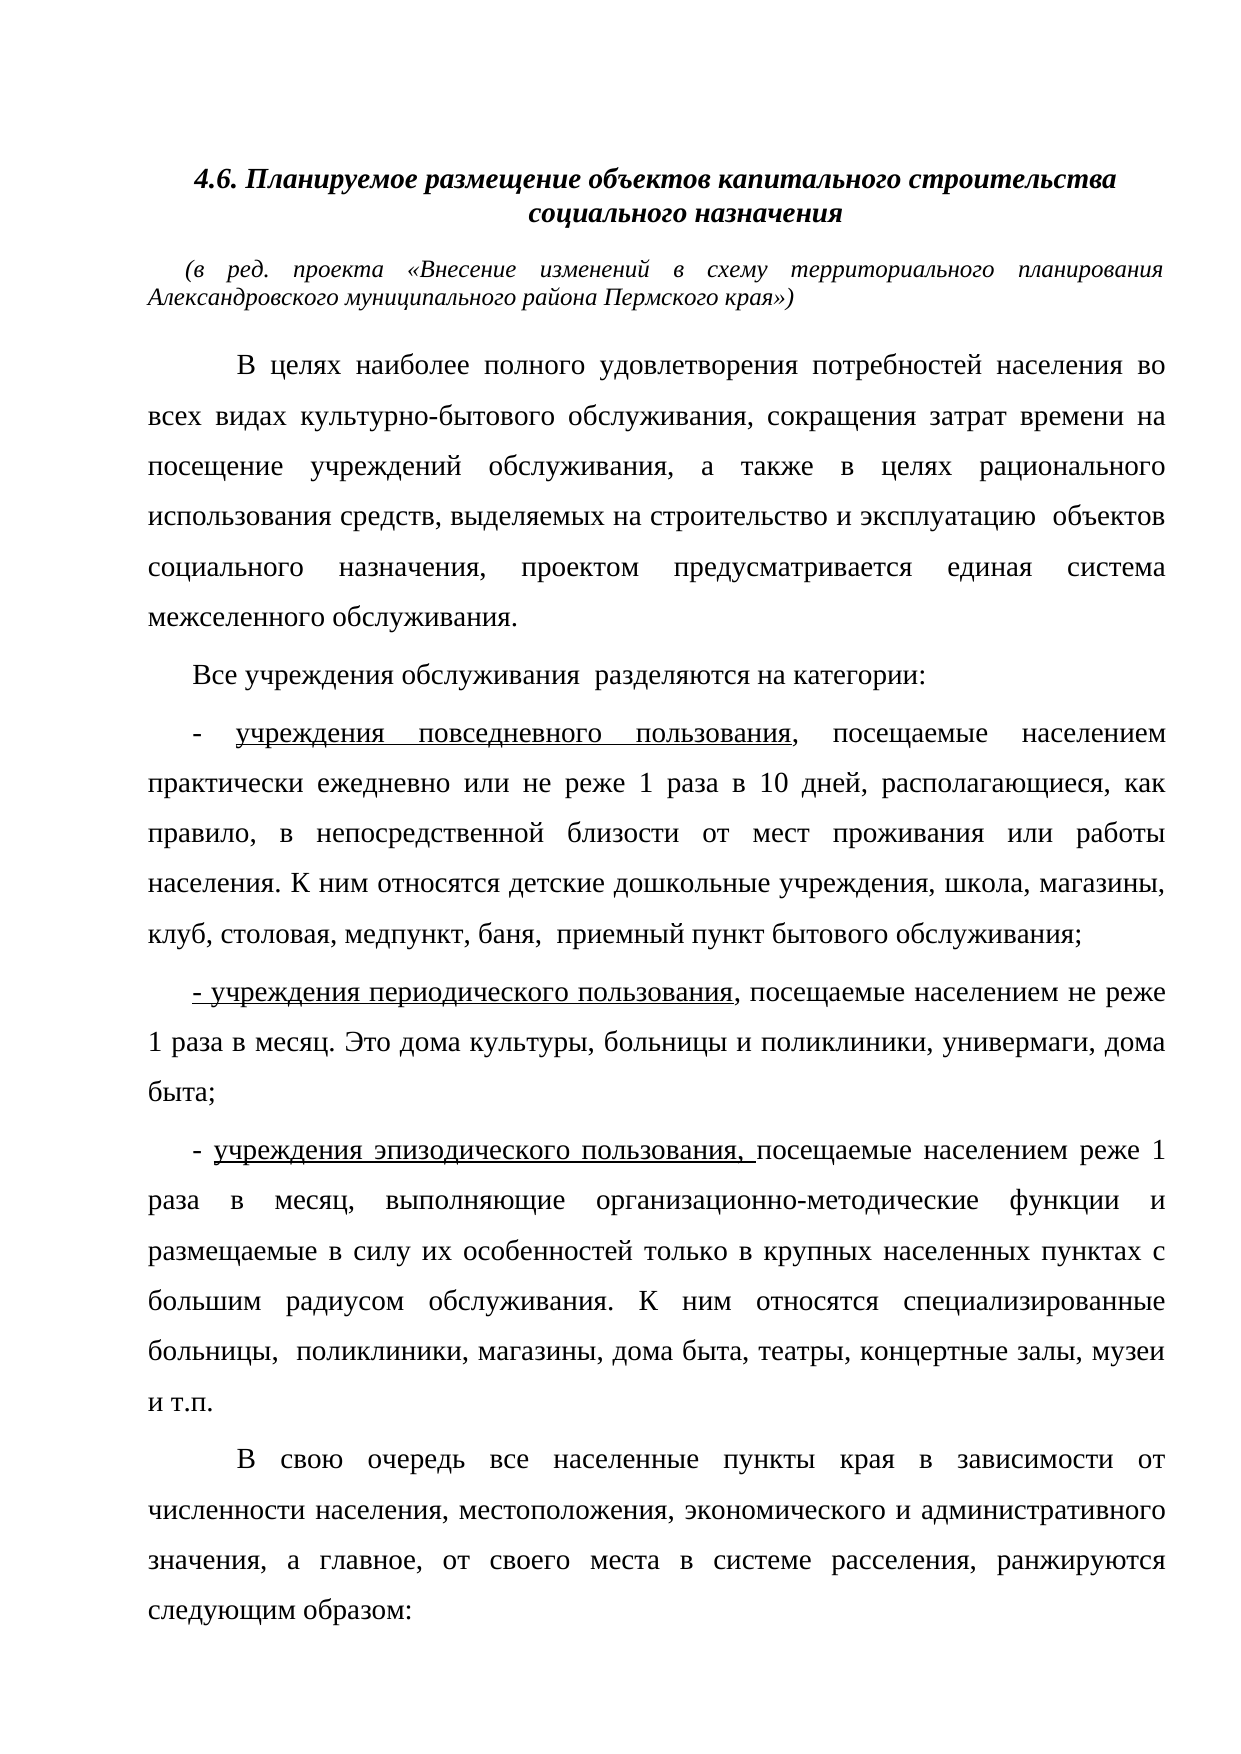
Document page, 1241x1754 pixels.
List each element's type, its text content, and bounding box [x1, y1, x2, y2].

text (в ред. проекта «Внесение изменений в схему территориального планирования Александровского муниципального района Пермского края») [148, 254, 1166, 311]
text В свою очередь все населенные пункты края в зависимости от численности населения, местоположения, экономического и административного значения, а главное, от своего места в системе расселения, ранжируются следующим образом: [148, 1442, 1166, 1626]
text - учреждения повседневного пользования, посещаемые населением практически ежедневно или не реже 1 раза в 10 дней, располагающиеся, как правило, в непосредственной близости от мест проживания или работы населения. К ним относятся детские дошкольные учреждения, школа, магазины, клуб, столовая, медпункт, баня, приемный пункт бытового обслуживания; [148, 715, 1166, 949]
subtitle 4.6. Планируемое размещение объектов капитального строительства социального назначения [148, 162, 1166, 229]
text Все учреждения обслуживания разделяются на категории: [148, 657, 1166, 690]
text - учреждения эпизодического пользования, посещаемые населением реже 1 раза в месяц, выполняющие организационно-методические функции и размещаемые в силу их особенностей только в крупных населенных пунктах с большим радиусом обслуживания. К ним относятся специализированные больницы, поликлиники, магазины, дома быта, театры, концертные залы, музеи и т.п. [148, 1132, 1166, 1417]
text В целях наиболее полного удовлетворения потребностей населения во всех видах культурно-бытового обслуживания, сокращения затрат времени на посещение учреждений обслуживания, а также в целях рационального использования средств, выделяемых на строительство и эксплуатацию объектов социального назначения, проектом предусматривается единая система межселенного обслуживания. [148, 347, 1166, 633]
text - учреждения периодического пользования, посещаемые населением не реже 1 раза в месяц. Это дома культуры, больницы и поликлиники, универмаги, дома быта; [148, 974, 1166, 1108]
